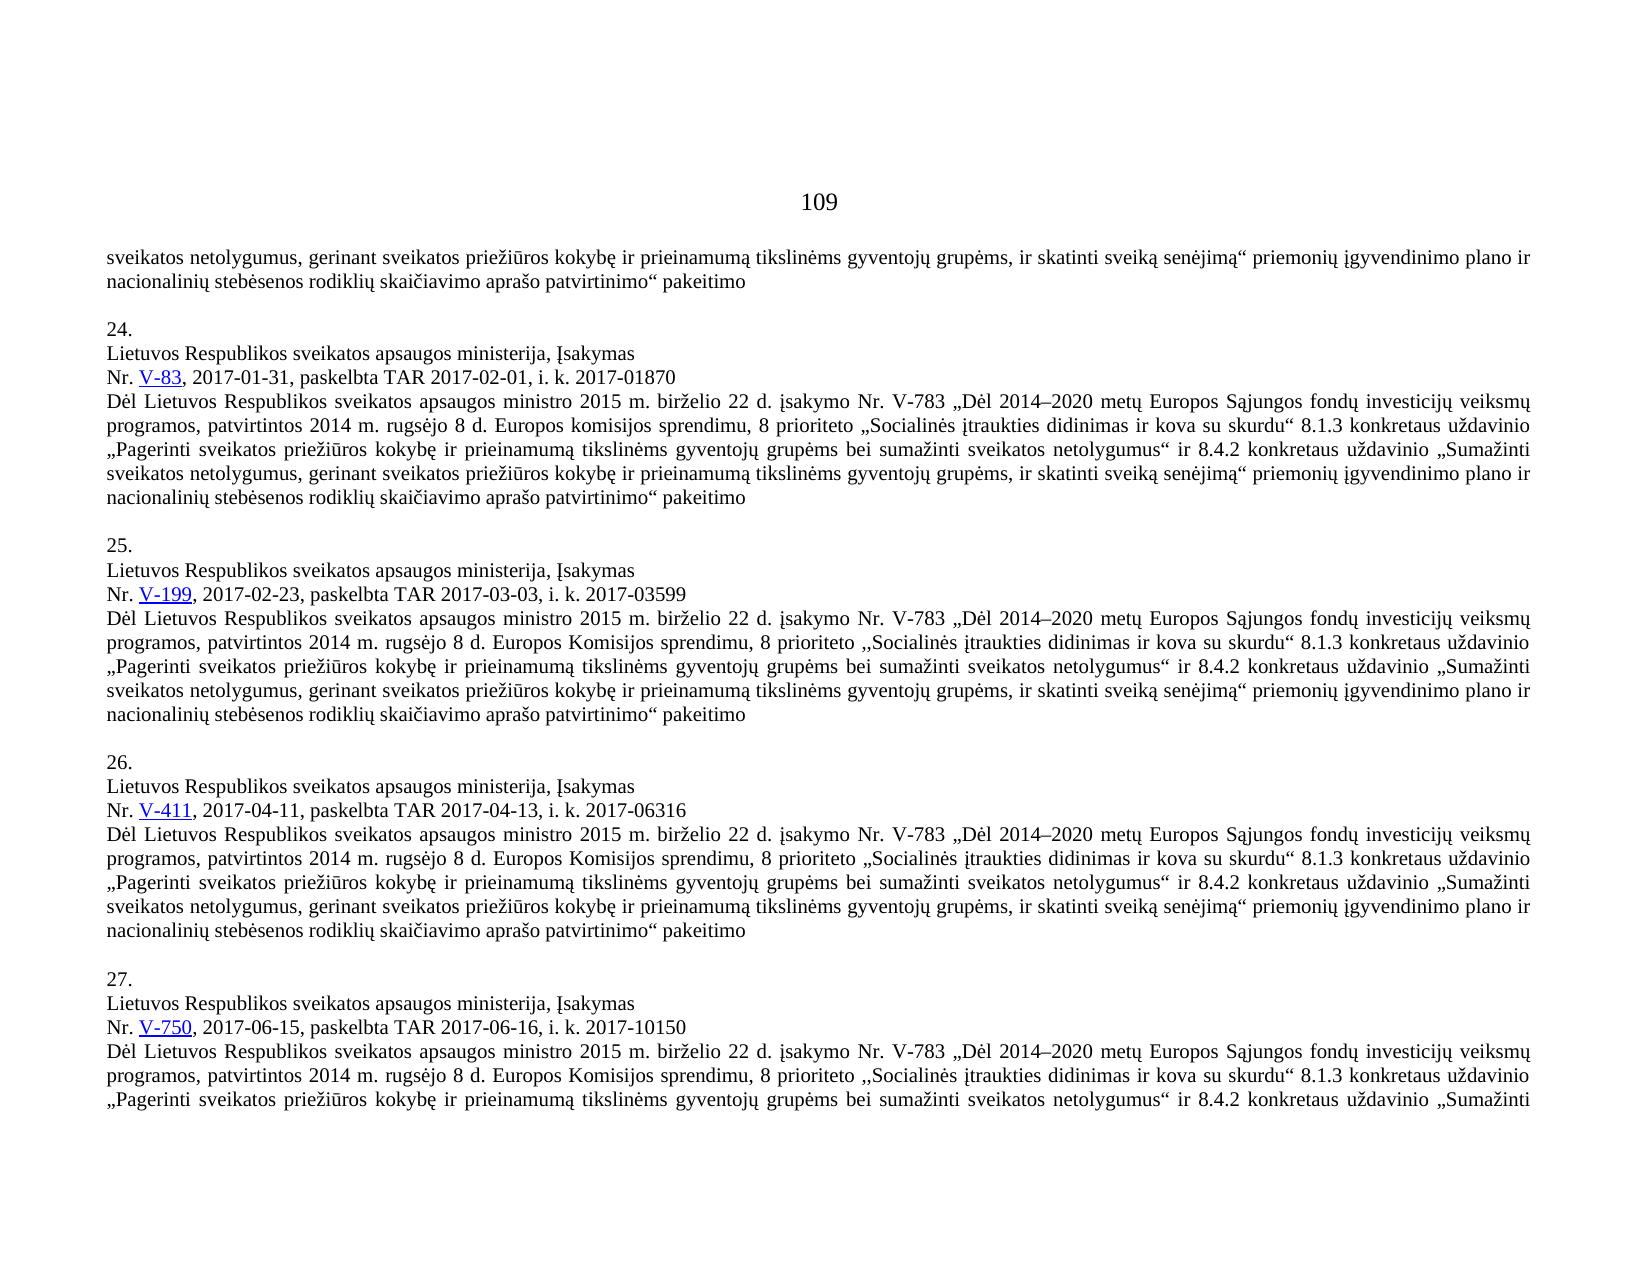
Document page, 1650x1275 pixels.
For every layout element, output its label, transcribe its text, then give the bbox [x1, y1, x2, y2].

text 24. [106, 317, 1532, 341]
text Dėl Lietuvos Respublikos sveikatos apsaugos ministro 2015 m. birželio 22 d. įsakymo Nr. V-783 „Dėl 2014–2020 metų Europos Sąjungos fondų investicijų veiksmų programos, patvirtintos 2014 m. rugsėjo 8 d. Europos komisijos sprendimu, 8 prioriteto „Socialinės įtraukties didinimas ir kova su skurdu“ 8.1.3 konkretaus uždavinio „Pagerinti sveikatos priežiūros kokybę ir prieinamumą tikslinėms gyventojų grupėms bei sumažinti sveikatos netolygumus“ ir 8.4.2 konkretaus uždavinio „Sumažinti sveikatos netolygumus, gerinant sveikatos priežiūros kokybę ir prieinamumą tikslinėms gyventojų grupėms, ir skatinti sveiką senėjimą“ priemonių įgyvendinimo plano ir nacionalinių stebėsenos rodiklių skaičiavimo aprašo patvirtinimo“ pakeitimo [106, 389, 1532, 509]
text Nr. V-411, 2017-04-11, paskelbta TAR 2017-04-13, i. k. 2017-06316 [106, 798, 1532, 822]
text Lietuvos Respublikos sveikatos apsaugos ministerija, Įsakymas [106, 557, 1532, 582]
text Nr. V-83, 2017-01-31, paskelbta TAR 2017-02-01, i. k. 2017-01870 [106, 365, 1532, 389]
text 25. [106, 533, 1532, 557]
text Dėl Lietuvos Respublikos sveikatos apsaugos ministro 2015 m. birželio 22 d. įsakymo Nr. V-783 „Dėl 2014–2020 metų Europos Sąjungos fondų investicijų veiksmų programos, patvirtintos 2014 m. rugsėjo 8 d. Europos Komisijos sprendimu, 8 prioriteto „Socialinės įtraukties didinimas ir kova su skurdu“ 8.1.3 konkretaus uždavinio „Pagerinti sveikatos priežiūros kokybę ir prieinamumą tikslinėms gyventojų grupėms bei sumažinti sveikatos netolygumus“ ir 8.4.2 konkretaus uždavinio „Sumažinti sveikatos netolygumus, gerinant sveikatos priežiūros kokybę ir prieinamumą tikslinėms gyventojų grupėms, ir skatinti sveiką senėjimą“ priemonių įgyvendinimo plano ir nacionalinių stebėsenos rodiklių skaičiavimo aprašo patvirtinimo“ pakeitimo [106, 822, 1532, 942]
text 26. [106, 750, 1532, 774]
text Lietuvos Respublikos sveikatos apsaugos ministerija, Įsakymas [106, 341, 1532, 365]
text Nr. V-199, 2017-02-23, paskelbta TAR 2017-03-03, i. k. 2017-03599 [106, 582, 1532, 606]
text Lietuvos Respublikos sveikatos apsaugos ministerija, Įsakymas [106, 991, 1532, 1015]
text 27. [106, 967, 1532, 991]
text Lietuvos Respublikos sveikatos apsaugos ministerija, Įsakymas [106, 774, 1532, 798]
text Nr. V-750, 2017-06-15, paskelbta TAR 2017-06-16, i. k. 2017-10150 [106, 1015, 1532, 1039]
text Dėl Lietuvos Respublikos sveikatos apsaugos ministro 2015 m. birželio 22 d. įsakymo Nr. V-783 „Dėl 2014–2020 metų Europos Sąjungos fondų investicijų veiksmų programos, patvirtintos 2014 m. rugsėjo 8 d. Europos Komisijos sprendimu, 8 prioriteto ,,Socialinės įtraukties didinimas ir kova su skurdu“ 8.1.3 konkretaus uždavinio „Pagerinti sveikatos priežiūros kokybę ir prieinamumą tikslinėms gyventojų grupėms bei sumažinti sveikatos netolygumus“ ir 8.4.2 konkretaus uždavinio „Sumažinti sveikatos netolygumus, gerinant sveikatos priežiūros kokybę ir prieinamumą tikslinėms gyventojų grupėms, ir skatinti sveiką senėjimą“ priemonių įgyvendinimo plano ir nacionalinių stebėsenos rodiklių skaičiavimo aprašo patvirtinimo“ pakeitimo [106, 606, 1532, 726]
text Dėl Lietuvos Respublikos sveikatos apsaugos ministro 2015 m. birželio 22 d. įsakymo Nr. V-783 „Dėl 2014–2020 metų Europos Sąjungos fondų investicijų veiksmų programos, patvirtintos 2014 m. rugsėjo 8 d. Europos Komisijos sprendimu, 8 prioriteto ,,Socialinės įtraukties didinimas ir kova su skurdu“ 8.1.3 konkretaus uždavinio „Pagerinti sveikatos priežiūros kokybę ir prieinamumą tikslinėms gyventojų grupėms bei sumažinti sveikatos netolygumus“ ir 8.4.2 konkretaus uždavinio „Sumažinti [106, 1039, 1532, 1111]
text sveikatos netolygumus, gerinant sveikatos priežiūros kokybę ir prieinamumą tikslinėms gyventojų grupėms, ir skatinti sveiką senėjimą“ priemonių įgyvendinimo plano ir nacionalinių stebėsenos rodiklių skaičiavimo aprašo patvirtinimo“ pakeitimo [106, 245, 1532, 293]
